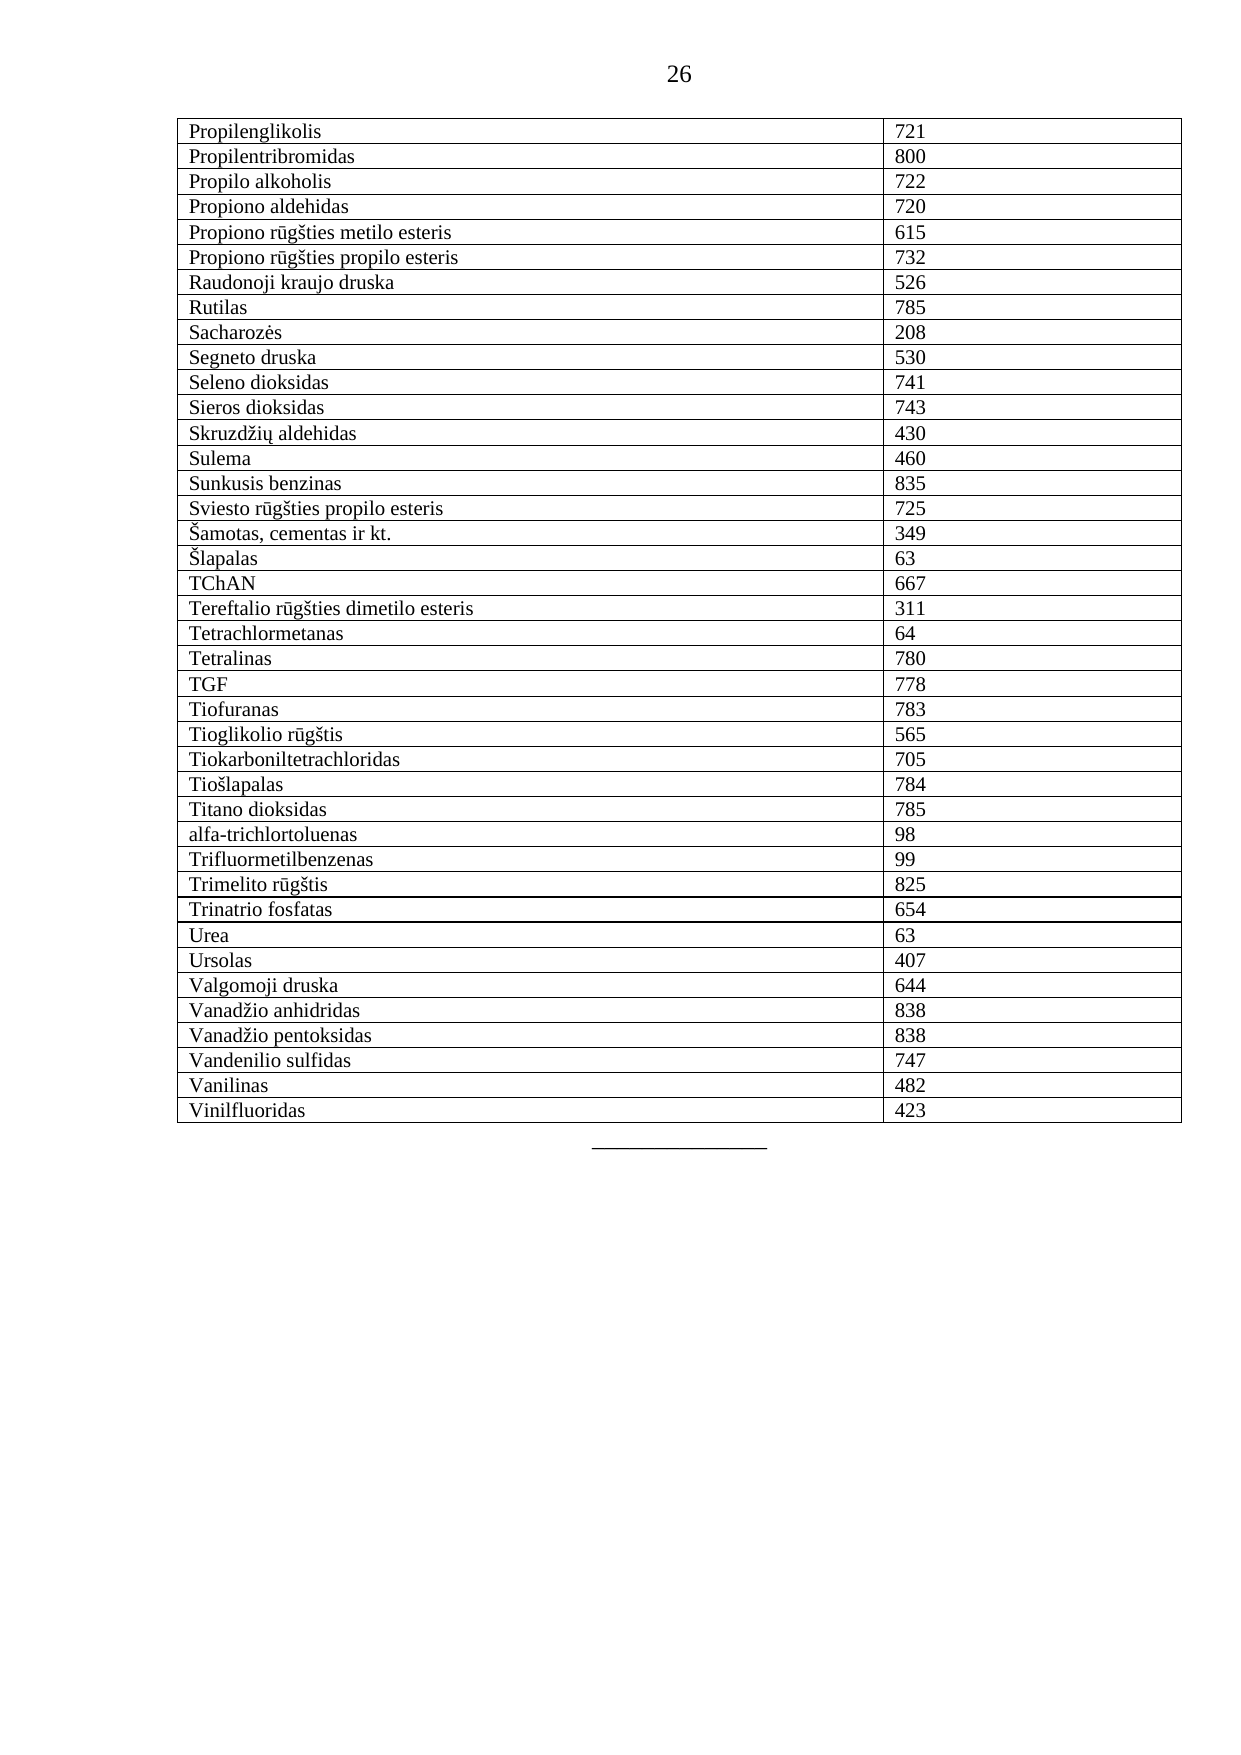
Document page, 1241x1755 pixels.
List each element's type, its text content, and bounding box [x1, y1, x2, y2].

table_cell tiokarboniltetrachloridas [178, 747, 883, 771]
table_cell propilentribromidas [178, 144, 883, 168]
table_cell 732 [884, 245, 1181, 269]
table_cell propilo alkoholis [178, 169, 883, 193]
table_cell ursolas [178, 948, 883, 972]
table_cell 721 [884, 119, 1181, 143]
table_cell 423 [884, 1098, 1181, 1122]
table_cell titano dioksidas [178, 797, 883, 821]
table_cell 783 [884, 697, 1181, 721]
table_cell urea [178, 923, 883, 947]
table_cell 785 [884, 797, 1181, 821]
table_cell šlapalas [178, 546, 883, 570]
table_cell TChAN [178, 571, 883, 595]
table_cell 838 [884, 1023, 1181, 1047]
table_cell 63 [884, 923, 1181, 947]
table_cell trinatrio fosfatas [178, 898, 883, 921]
table_cell segneto druska [178, 345, 883, 369]
table_cell propiono rūgšties metilo esteris [178, 220, 883, 244]
table_cell vanadžio anhidridas [178, 998, 883, 1022]
table_cell tiofuranas [178, 697, 883, 721]
table_cell šamotas, cementas ir kt. [178, 521, 883, 545]
table_cell propiono aldehidas [178, 195, 883, 218]
table_cell 722 [884, 169, 1181, 193]
table_cell trifluormetilbenzenas [178, 847, 883, 871]
table_cell 705 [884, 747, 1181, 771]
table_cell raudonoji kraujo druska [178, 270, 883, 294]
table_cell 743 [884, 395, 1181, 419]
table_cell 644 [884, 973, 1181, 997]
table_cell 825 [884, 872, 1181, 896]
table_cell 63 [884, 546, 1181, 570]
table_cell 407 [884, 948, 1181, 972]
table_cell tioglikolio rūgštis [178, 722, 883, 746]
table_cell vanilinas [178, 1073, 883, 1097]
table_cell 835 [884, 471, 1181, 495]
table_cell propilenglikolis [178, 119, 883, 143]
table_cell 311 [884, 596, 1181, 620]
table_cell 208 [884, 320, 1181, 344]
table_cell 460 [884, 446, 1181, 469]
table_cell 720 [884, 195, 1181, 218]
table_cell 800 [884, 144, 1181, 168]
table_cell propiono rūgšties propilo esteris [178, 245, 883, 269]
table_cell 615 [884, 220, 1181, 244]
table_cell 526 [884, 270, 1181, 294]
table_cell tereftalio rūgšties dimetilo esteris [178, 596, 883, 620]
table_cell tetralinas [178, 646, 883, 670]
table_cell vanadžio pentoksidas [178, 1023, 883, 1047]
table_cell 98 [884, 822, 1181, 846]
table_cell 565 [884, 722, 1181, 746]
table_cell tetrachlormetanas [178, 621, 883, 645]
table_cell skruzdžių aldehidas [178, 420, 883, 444]
table_cell seleno dioksidas [178, 370, 883, 394]
table_cell trimelito rūgštis [178, 872, 883, 896]
table_cell vandenilio sulfidas [178, 1048, 883, 1072]
table_cell 725 [884, 496, 1181, 520]
table_cell rutilas [178, 295, 883, 319]
table_cell 785 [884, 295, 1181, 319]
table_cell vinilfluoridas [178, 1098, 883, 1122]
table_cell 530 [884, 345, 1181, 369]
table_cell 654 [884, 898, 1181, 921]
table_cell 747 [884, 1048, 1181, 1072]
table_cell 780 [884, 646, 1181, 670]
table_cell valgomoji druska [178, 973, 883, 997]
table_cell 99 [884, 847, 1181, 871]
table_cell sviesto rūgšties propilo esteris [178, 496, 883, 520]
table_cell sieros dioksidas [178, 395, 883, 419]
table_cell TGF [178, 671, 883, 696]
table_cell sunkusis benzinas [178, 471, 883, 495]
table_cell sacharozės [178, 320, 883, 344]
text ______________ [177, 1123, 1181, 1152]
table_cell 778 [884, 671, 1181, 696]
table_cell sulema [178, 446, 883, 469]
table_cell 482 [884, 1073, 1181, 1097]
table_cell 430 [884, 420, 1181, 444]
table_cell 349 [884, 521, 1181, 545]
table_cell alfa-trichlortoluenas [178, 822, 883, 846]
table_cell tiošlapalas [178, 772, 883, 796]
table_cell 741 [884, 370, 1181, 394]
table_cell 838 [884, 998, 1181, 1022]
table_cell 784 [884, 772, 1181, 796]
table_cell 667 [884, 571, 1181, 595]
table_cell 64 [884, 621, 1181, 645]
